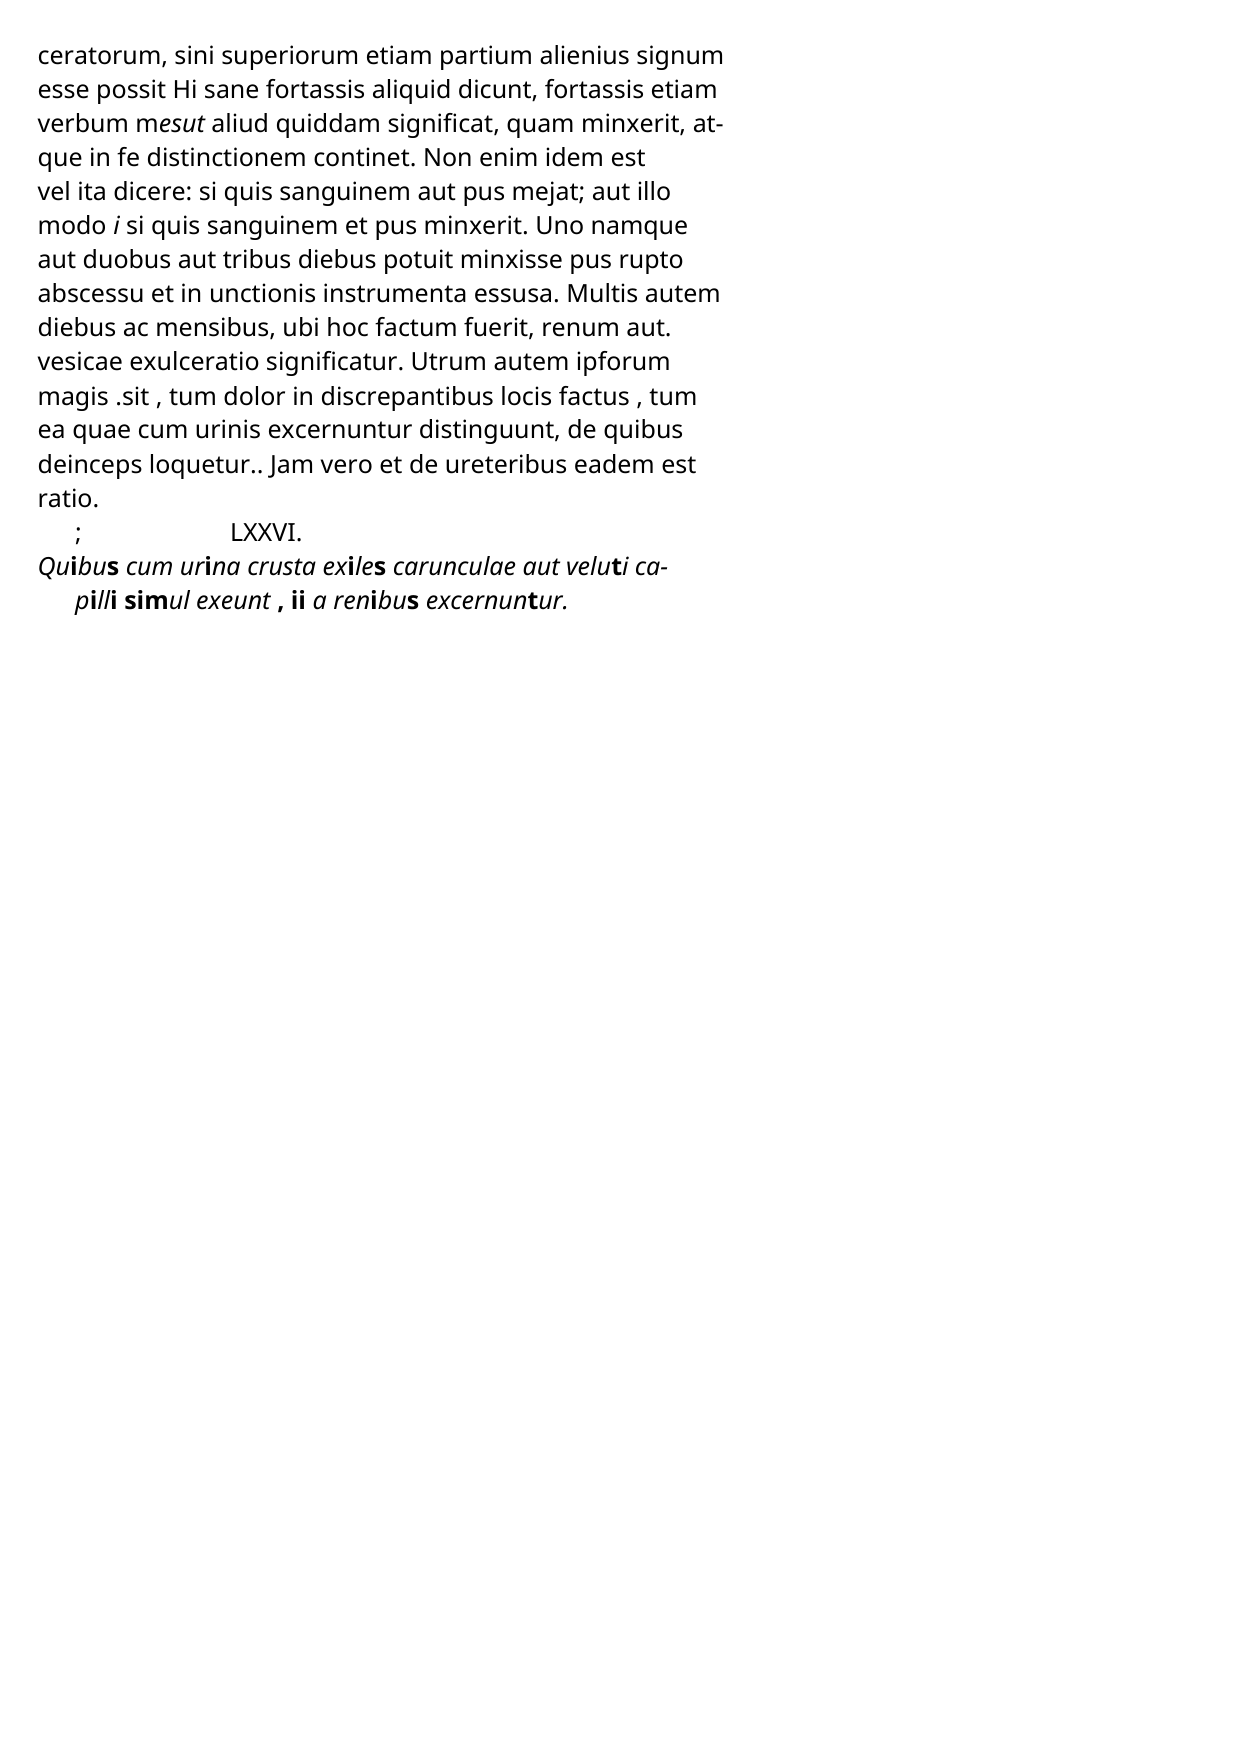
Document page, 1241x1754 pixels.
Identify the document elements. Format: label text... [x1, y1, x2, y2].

text ; LXXVI. [37, 514, 1203, 548]
text ceratorum, sini superiorum etiam partium alienius signum esse possit Hi sane fortassis aliquid dicunt, fortassis etiam verbum mesut aliud quiddam significat, quam minxerit, at- que in fe distinctionem continet. Non enim idem est vel ita dicere: si quis sanguinem aut pus mejat; aut illo modo i si quis sanguinem et pus minxerit. Uno namque aut duobus aut tribus diebus potuit minxisse pus rupto abscessu et in unctionis instrumenta essusa. Multis autem diebus ac mensibus, ubi hoc factum fuerit, renum aut. vesicae exulceratio significatur. Utrum autem ipforum magis .sit , tum dolor in discrepantibus locis factus , tum ea quae cum urinis excernuntur distinguunt, de quibus deinceps loquetur.. Jam vero et de ureteribus eadem est ratio. [37, 37, 1203, 514]
text Quibus cum urina crusta exiles carunculae aut veluti ca- pilli simul exeunt , ii a renibus excernuntur. [37, 548, 1203, 617]
